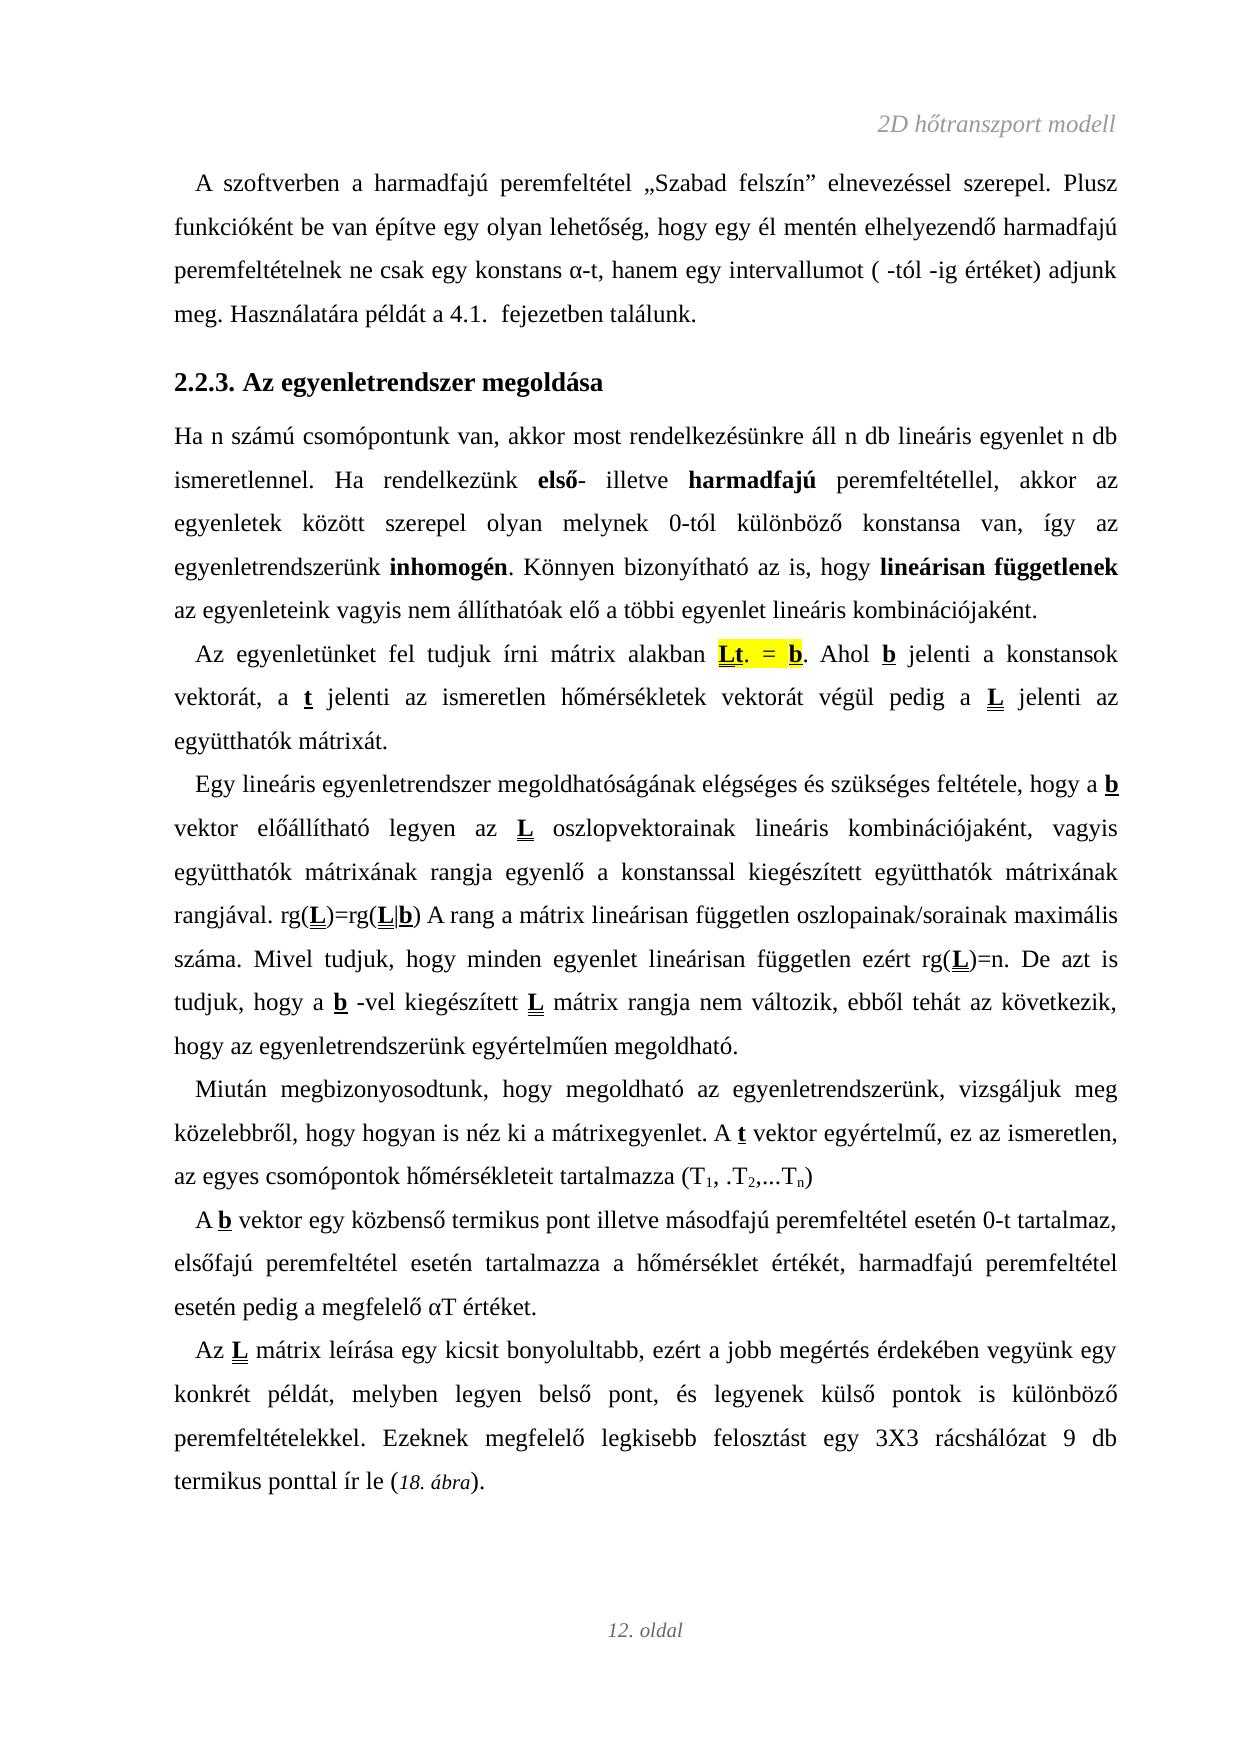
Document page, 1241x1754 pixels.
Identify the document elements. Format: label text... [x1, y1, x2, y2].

subtitle Az egyenletrendszer megoldása [174, 366, 1118, 397]
text Miután megbizonyosodtunk, hogy megoldható az egyenletrendszerünk, vizsgáljuk meg közelebbről, hogy hogyan is néz ki a mátrixegyenlet. A t vektor egyértelmű, ez az ismeretlen, az egyes csomópontok hőmérsékleteit tartalmazza (T1, .T2,...Tn) [174, 1074, 1118, 1190]
text Az L mátrix leírása egy kicsit bonyolultabb, ezért a jobb megértés érdekében vegyünk egy konkrét példát, melyben legyen belső pont, és legyenek külső pontok is különböző peremfeltételekkel. Ezeknek megfelelő legkisebb felosztást egy 3X3 rácshálózat 9 db termikus ponttal ír le (18. ábra). [174, 1335, 1118, 1495]
text A szoftverben a harmadfajú peremfeltétel „Szabad felszín” elnevezéssel szerepel. Plusz funkcióként be van építve egy olyan lehetőség, hogy egy él mentén elhelyezendő harmadfajú peremfeltételnek ne csak egy konstans α-t, hanem egy intervallumot ( -tól -ig értéket) adjunk meg. Használatára példát a 4.1 fejezetben találunk. [174, 168, 1118, 328]
text A b vektor egy közbenső termikus pont illetve másodfajú peremfeltétel esetén 0-t tartalmaz, elsőfajú peremfeltétel esetén tartalmazza a hőmérséklet értékét, harmadfajú peremfeltétel esetén pedig a megfelelő αT értéket. [174, 1205, 1118, 1321]
text Az egyenletünket fel tudjuk írni mátrix alakban Lt. = b. Ahol b jelenti a konstansok vektorát, a t jelenti az ismeretlen hőmérsékletek vektorát végül pedig a L jelenti az együtthatók mátrixát. [174, 639, 1118, 755]
text Ha n számú csomópontunk van, akkor most rendelkezésünkre áll n db lineáris egyenlet n db ismeretlennel. Ha rendelkezünk első- illetve harmadfajú peremfeltétellel, akkor az egyenletek között szerepel olyan melynek 0-tól különböző konstansa van, így az egyenletrendszerünk inhomogén. Könnyen bizonyítható az is, hogy lineárisan függetlenek az egyenleteink vagyis nem állíthatóak elő a többi egyenlet lineáris kombinációjaként. [174, 421, 1118, 624]
text Egy lineáris egyenletrendszer megoldhatóságának elégséges és szükséges feltétele, hogy a b vektor előállítható legyen az L oszlopvektorainak lineáris kombinációjaként, vagyis együtthatók mátrixának rangja egyenlő a konstanssal kiegészített együtthatók mátrixának rangjával. rg(L)=rg(L|b) A rang a mátrix lineárisan független oszlopainak/sorainak maximális száma. Mivel tudjuk, hogy minden egyenlet lineárisan független ezért rg(L)=n. De azt is tudjuk, hogy a b -vel kiegészített L mátrix rangja nem változik, ebből tehát az következik, hogy az egyenletrendszerünk egyértelműen megoldható. [174, 769, 1118, 1060]
